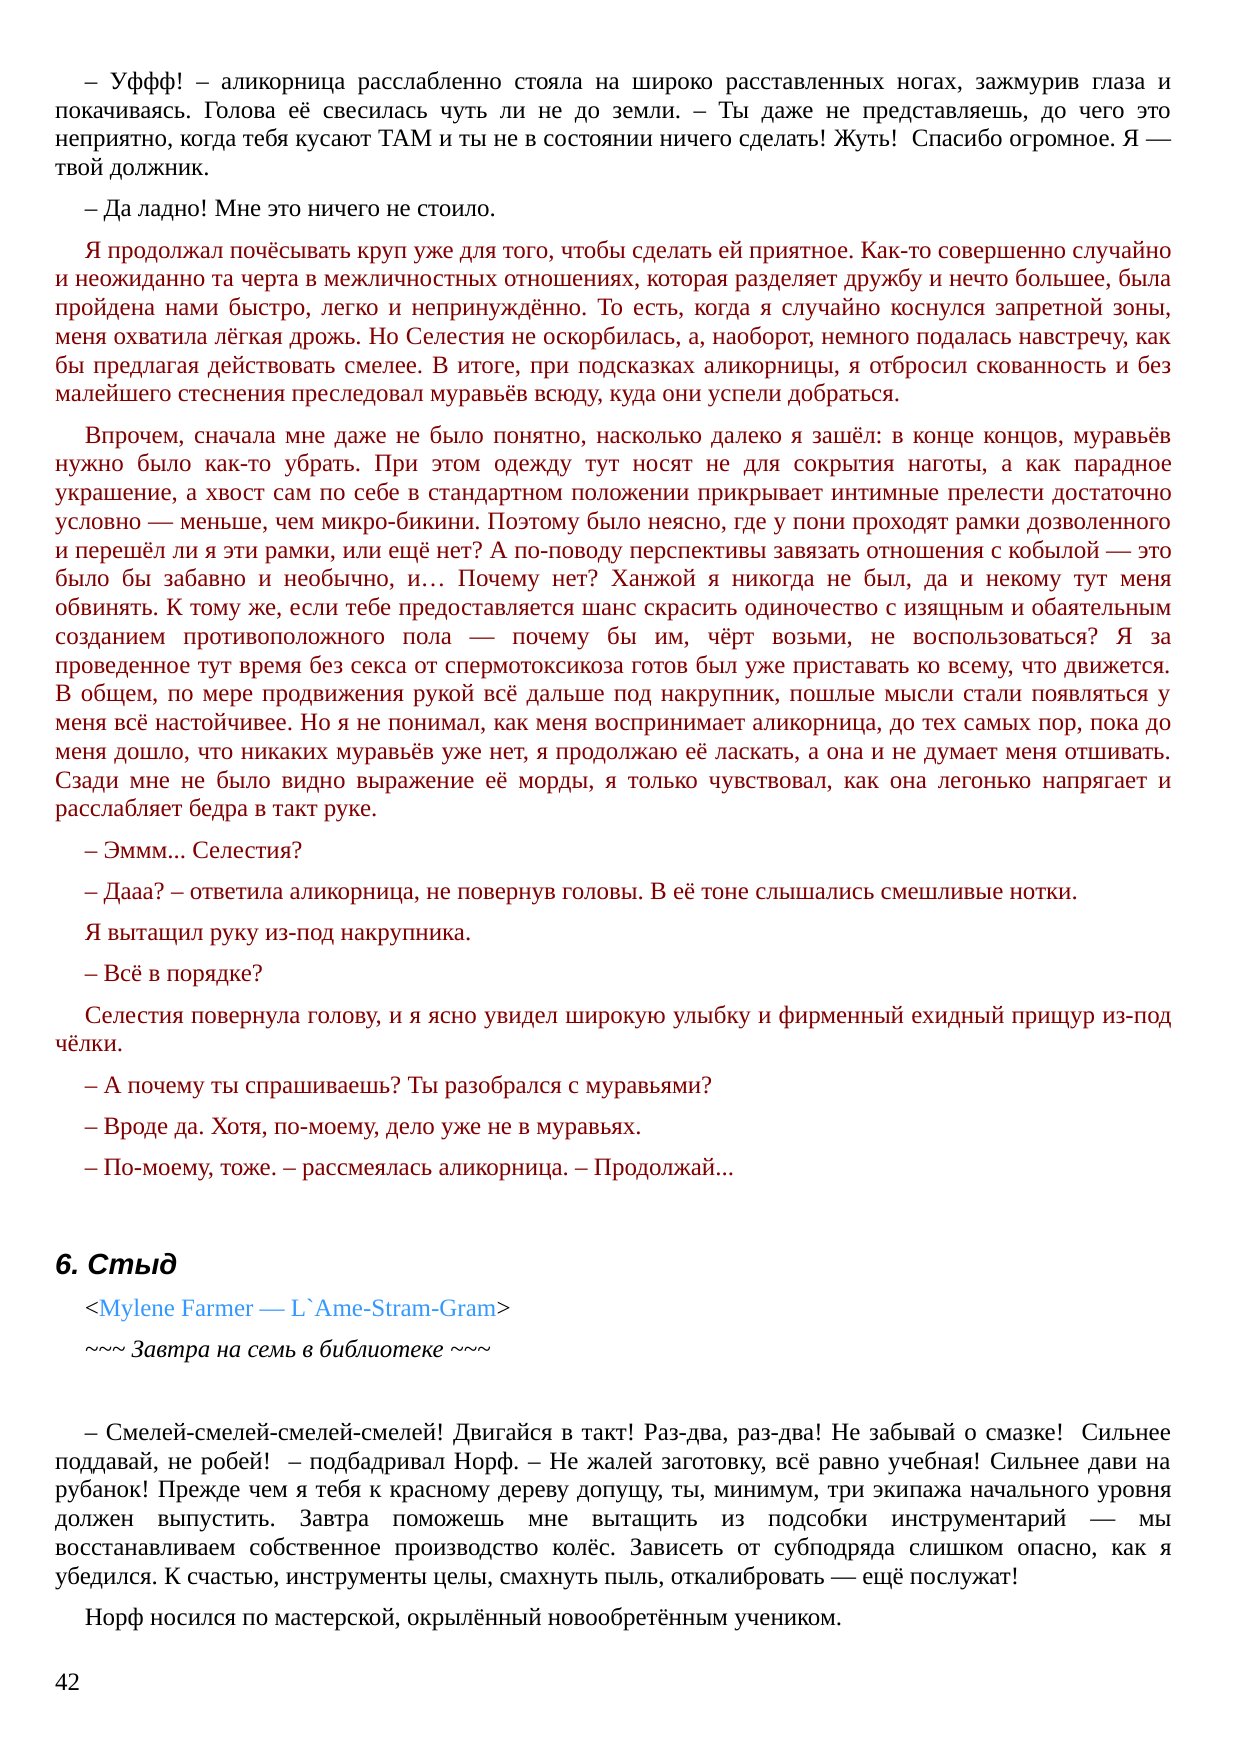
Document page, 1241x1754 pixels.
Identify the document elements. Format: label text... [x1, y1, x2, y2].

text Селестия повернула голову, и я ясно увидел широкую улыбку и фирменный ехидный прищур из-под чёлки. [55, 1000, 1173, 1057]
text <Mylene Farmer — L`Ame-Stram-Gram> [55, 1293, 1173, 1322]
text – Да ладно! Мне это ничего не стоило. [55, 193, 1173, 222]
text – Вроде да. Хотя, по-моему, дело уже не в муравьях. [55, 1111, 1173, 1140]
text – Эммм... Селестия? [55, 835, 1173, 863]
text ~~~ Завтра на семь в библиотеке ~~~ [55, 1334, 1173, 1363]
text – А почему ты спрашиваешь? Ты разобрался с муравьями? [55, 1070, 1173, 1098]
text – Дааа? – ответила аликорница, не повернув головы. В её тоне слышались смешливые нотки. [55, 876, 1173, 905]
subtitle 6. Стыд [55, 1247, 1173, 1281]
text Я продолжал почёсывать круп уже для того, чтобы сделать ей приятное. Как-то совершенно случайно и неожиданно та черта в межличностных отношениях, которая разделяет дружбу и нечто большее, была пройдена нами быстро, легко и непринуждённо. То есть, когда я случайно коснулся запретной зоны, меня охватила лёгкая дрожь. Но Селестия не оскорбилась, а, наоборот, немного подалась навстречу, как бы предлагая действовать смелее. В итоге, при подсказках аликорницы, я отбросил скованность и без малейшего стеснения преследовал муравьёв всюду, куда они успели добраться. [55, 235, 1173, 407]
text Норф носился по мастерской, окрылённый новообретённым учеником. [55, 1602, 1173, 1631]
text – По-моему, тоже. – рассмеялась аликорница. – Продолжай... [55, 1152, 1173, 1181]
text – Смелей-смелей-смелей-смелей! Двигайся в такт! Раз-два, раз-два! Не забывай о смазке! Сильнее поддавай, не робей! – подбадривал Норф. – Не жалей заготовку, всё равно учебная! Сильнее дави на рубанок! Прежде чем я тебя к красному дереву допущу, ты, минимум, три экипажа начального уровня должен выпустить. Завтра поможешь мне вытащить из подсобки инструментарий — мы восстанавливаем собственное производство колёс. Зависеть от субподряда слишком опасно, как я убедился. К счастью, инструменты целы, смахнуть пыль, откалибровать — ещё послужат! [55, 1417, 1173, 1589]
text – Всё в порядке? [55, 958, 1173, 987]
text Впрочем, сначала мне даже не было понятно, насколько далеко я зашёл: в конце концов, муравьёв нужно было как-то убрать. При этом одежду тут носят не для сокрытия наготы, а как парадное украшение, а хвост сам по себе в стандартном положении прикрывает интимные прелести достаточно условно — меньше, чем микро-бикини. Поэтому было неясно, где у пони проходят рамки дозволенного и перешёл ли я эти рамки, или ещё нет? А по-поводу перспективы завязать отношения с кобылой — это было бы забавно и необычно, и… Почему нет? Ханжой я никогда не был, да и некому тут меня обвинять. К тому же, если тебе предоставляется шанс скрасить одиночество с изящным и обаятельным созданием противоположного пола — почему бы им, чёрт возьми, не воспользоваться? Я за проведенное тут время без секса от спермотоксикоза готов был уже приставать ко всему, что движется. В общем, по мере продвижения рукой всё дальше под накрупник, пошлые мысли стали появляться у меня всё настойчивее. Но я не понимал, как меня воспринимает аликорница, до тех самых пор, пока до меня дошло, что никаких муравьёв уже нет, я продолжаю её ласкать, а она и не думает меня отшивать. Сзади мне не было видно выражение её морды, я только чувствовал, как она легонько напрягает и расслабляет бедра в такт руке. [55, 420, 1173, 822]
text – Уффф! – аликорница расслабленно стояла на широко расставленных ногах, зажмурив глаза и покачиваясь. Голова её свесилась чуть ли не до земли. – Ты даже не представляешь, до чего это неприятно, когда тебя кусают ТАМ и ты не в состоянии ничего сделать! Жуть! Спасибо огромное. Я — твой должник. [55, 66, 1173, 181]
text Я вытащил руку из-под накрупника. [55, 917, 1173, 946]
